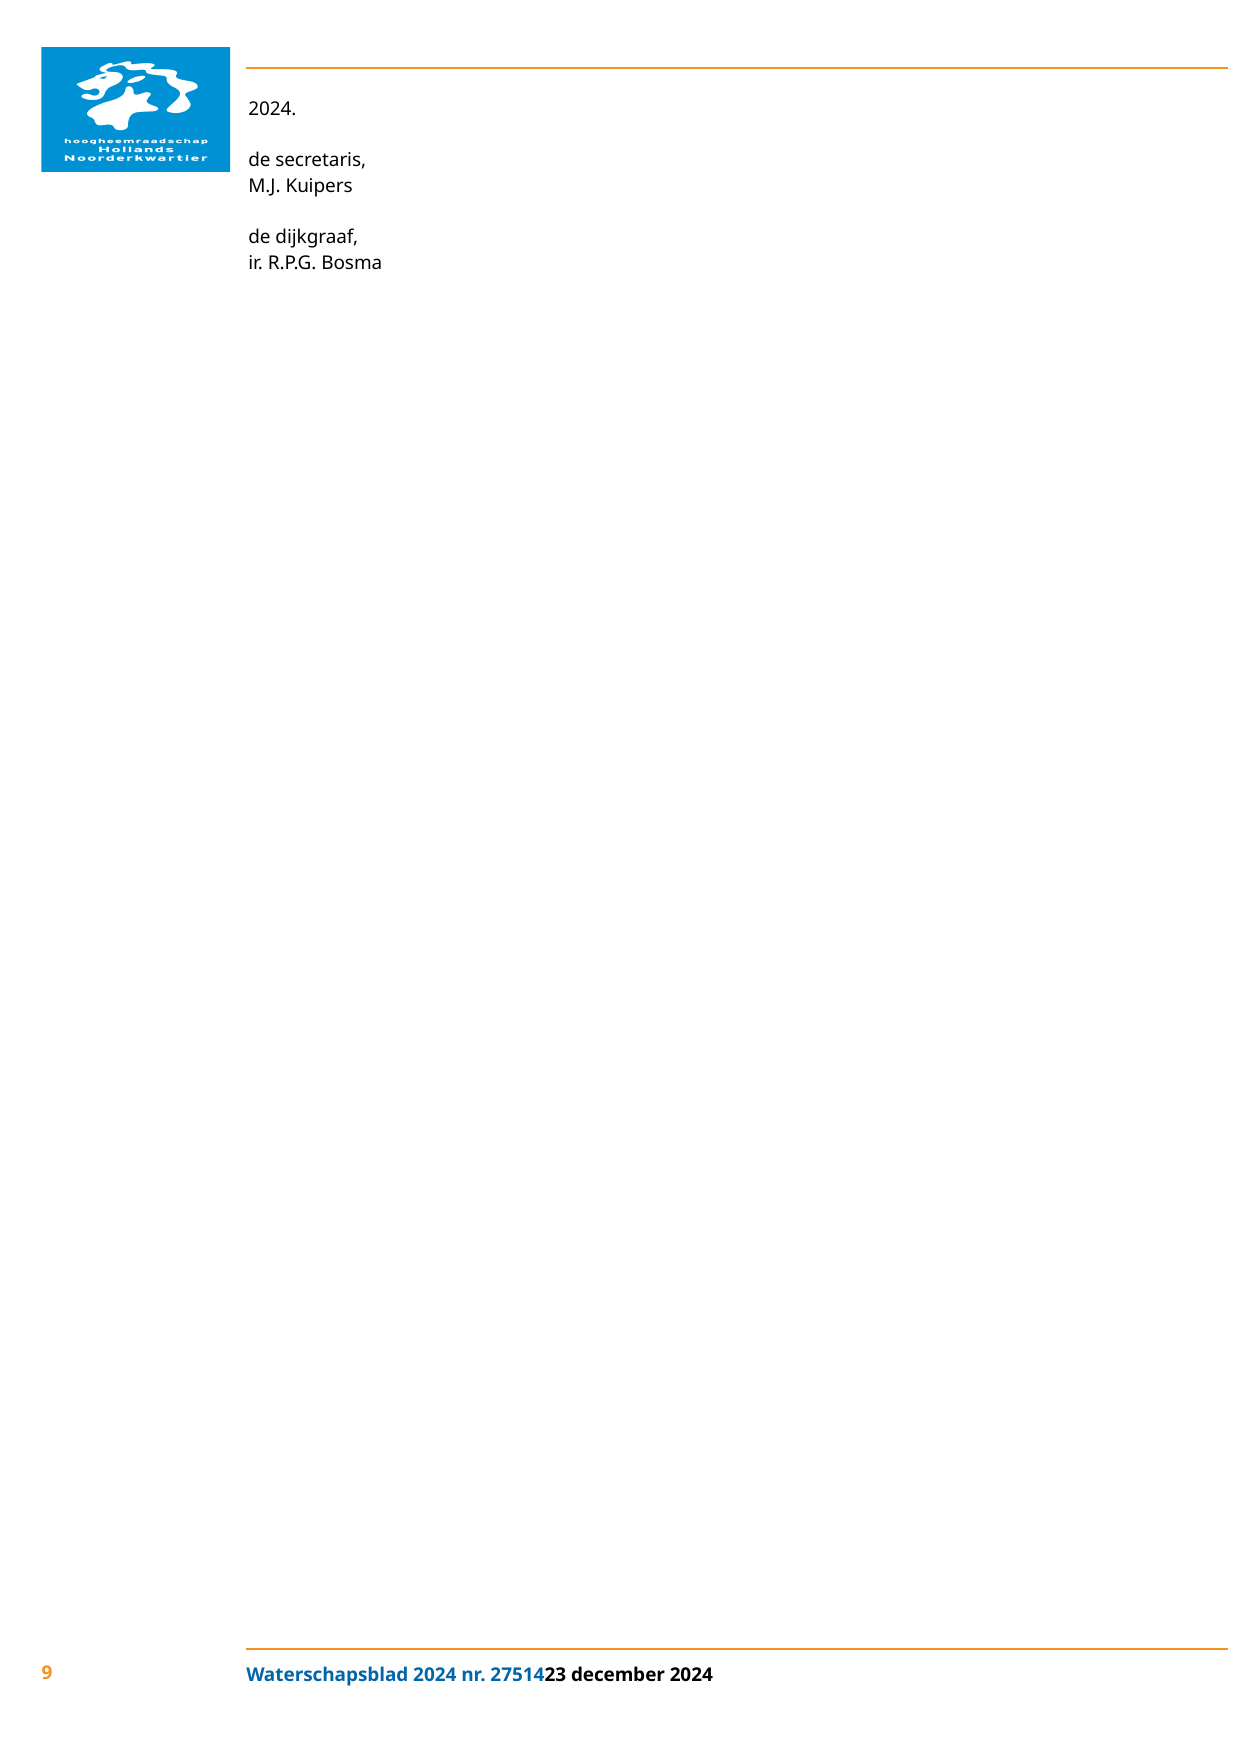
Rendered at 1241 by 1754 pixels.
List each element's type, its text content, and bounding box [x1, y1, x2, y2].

text M.J. Kuipers [248, 172, 1152, 198]
text ir. R.P.G. Bosma [248, 249, 1152, 275]
picture [88, 87, 157, 130]
picture [118, 62, 197, 112]
text de dijkgraaf, [248, 223, 1152, 249]
picture [129, 76, 144, 82]
text de secretaris, [248, 146, 1152, 172]
picture [78, 64, 122, 99]
text 2024. [248, 95, 1152, 121]
